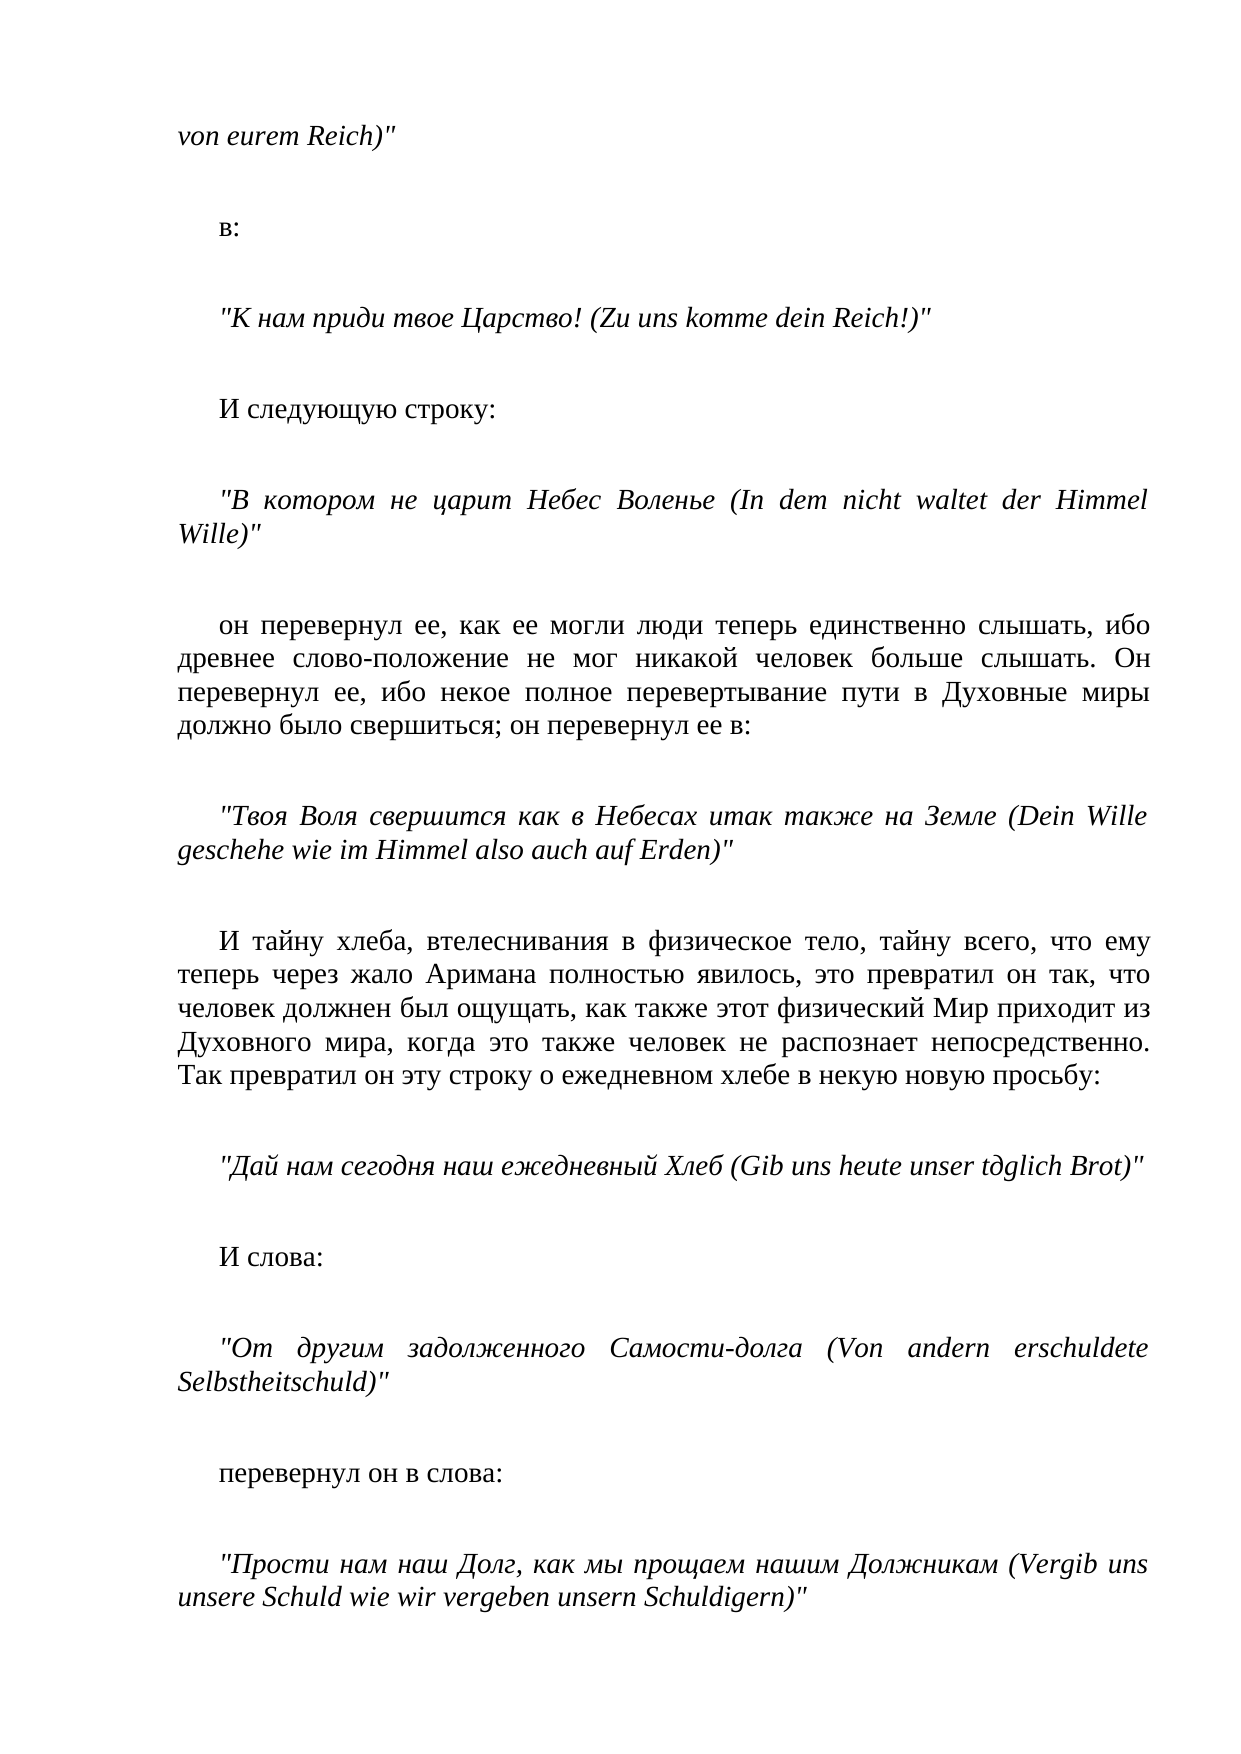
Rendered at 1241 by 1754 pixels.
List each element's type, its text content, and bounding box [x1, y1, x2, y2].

text в: [177, 209, 1152, 243]
text "Твоя Воля свершится как в Небесах итак также на Земле (Dein Wille geschehe wie im Himmel also auch auf Erden)" [177, 798, 1152, 866]
text И тайну хлеба, втелеснивания в физическое тело, тайну всего, что ему теперь через жало Аримана полностью явилось, это превратил он так, что человек должнен был ощущать, как также этот физический Мир приходит из Духовного мира, когда это также человек не распознает непосредственно. Так превратил он эту строку о ежедневном хлебе в некую новую просьбу: [177, 923, 1152, 1091]
text "От другим задолженного Самости-долга (Von andern erschuldete Selbstheitschuld)" [177, 1330, 1152, 1397]
text "Прости нам наш Долг, как мы прощаем нашим Должникам (Vergib uns unsere Schuld wie wir vergeben unsern Schuldigern)" [177, 1546, 1152, 1613]
text И следующую строку: [177, 391, 1152, 425]
text von eurem Reich)" [177, 118, 1152, 152]
text он перевернул ее, как ее могли люди теперь единственно слышать, ибо древнее слово-положение не мог никакой человек больше слышать. Он перевернул ее, ибо некое полное перевертывание пути в Духовные миры должно было свершиться; он перевернул ее в: [177, 607, 1152, 741]
text И слова: [177, 1239, 1152, 1273]
text "Дай нам сегодня наш ежедневный Хлеб (Gib uns heute unser tдglich Brot)" [177, 1148, 1152, 1182]
text "В котором не царит Небес Воленье (In dem nicht waltet der Himmel Wille)" [177, 482, 1152, 549]
text "К нам приди твое Царство! (Zu uns komme dein Reich!)" [177, 300, 1152, 334]
text перевернул он в слова: [177, 1455, 1152, 1488]
